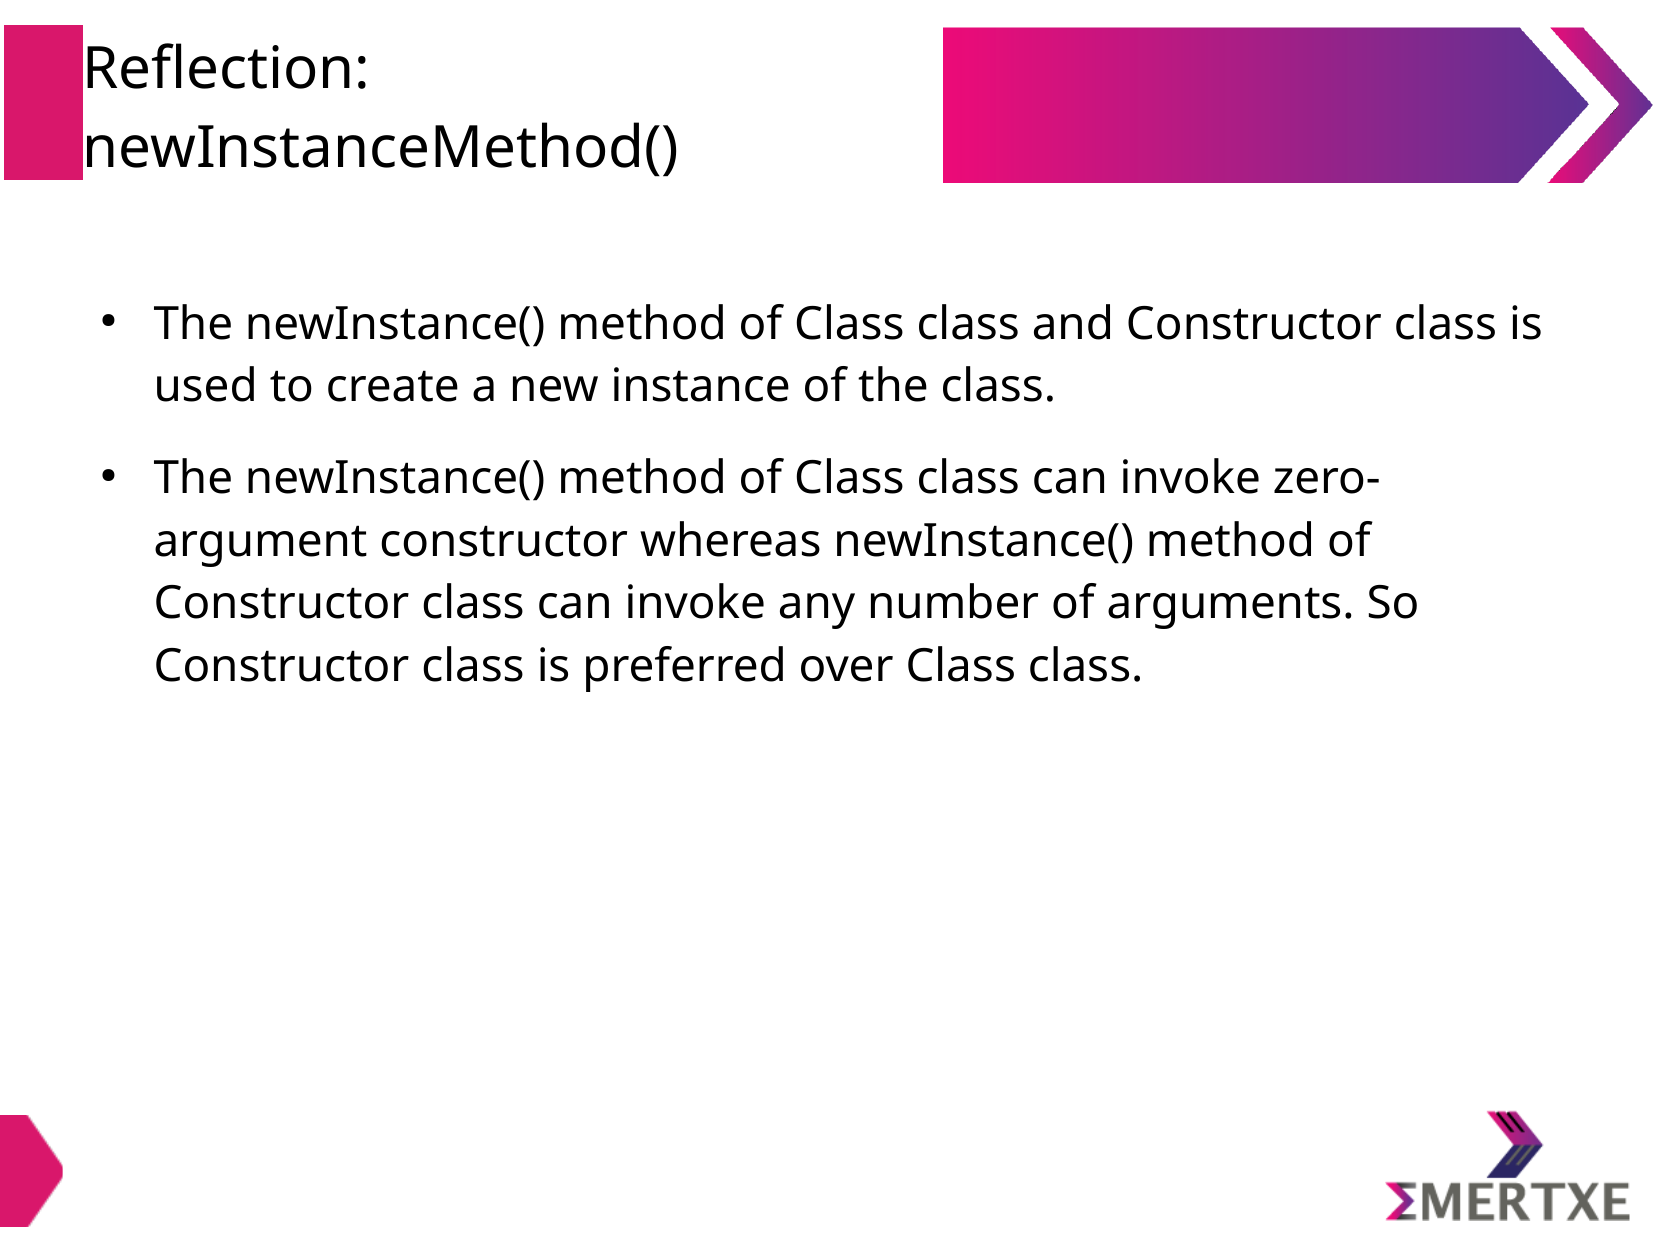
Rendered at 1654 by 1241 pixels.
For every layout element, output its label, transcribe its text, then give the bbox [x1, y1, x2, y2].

picture [1571, 27, 1653, 183]
title Reflection: newInstanceMethod() [82, 2, 1571, 210]
list The newInstance() method of Class class and Constructor class is used to create a new instance of the class. The newInstance() method of Class class can invoke zero-argument constructor whereas newInstance() method of Constructor class can invoke any number of arguments. So Constructor class is preferred over Class class. [82, 290, 1571, 1010]
picture [1385, 1107, 1631, 1221]
